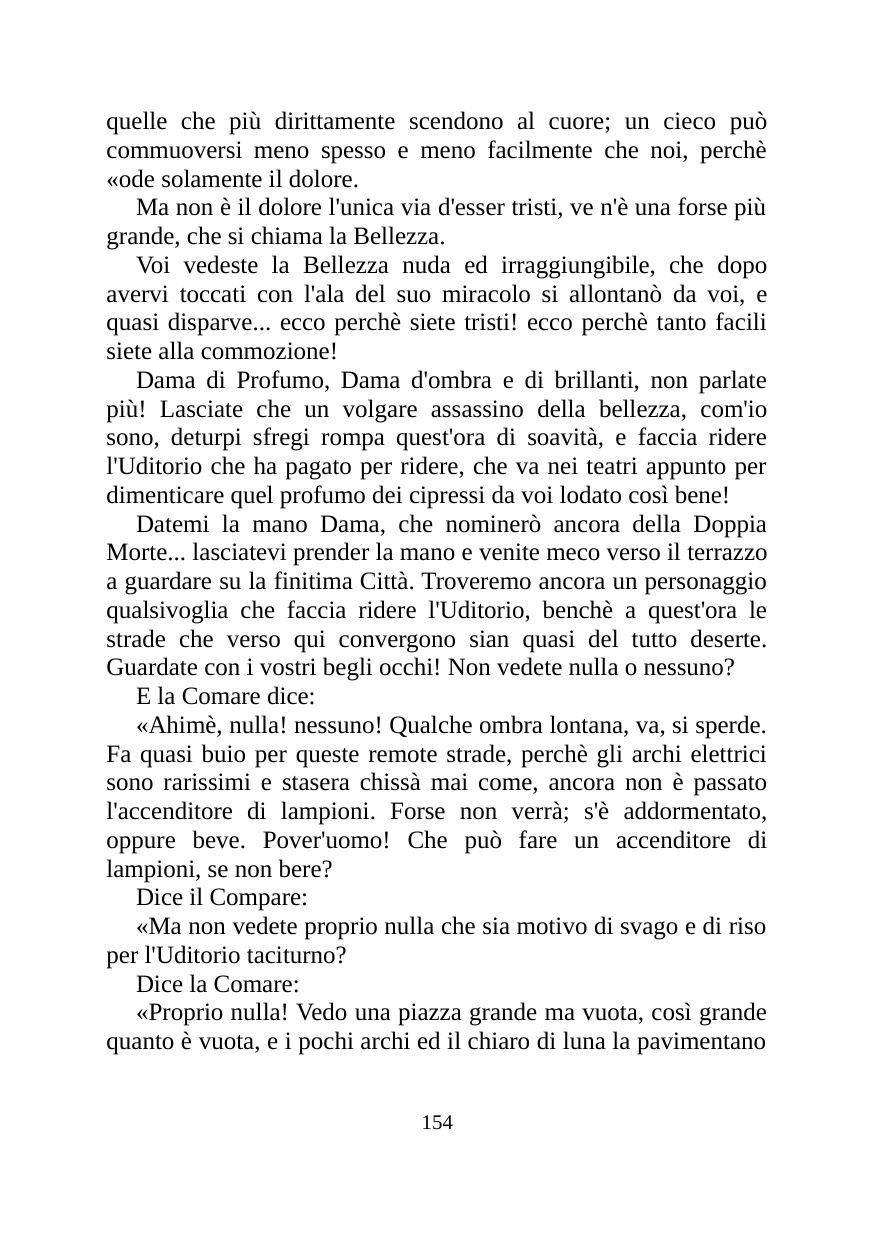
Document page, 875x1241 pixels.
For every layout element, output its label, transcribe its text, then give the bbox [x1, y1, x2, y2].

text «Ahimè, nulla! nessuno! Qualche ombra lontana, va, si sperde. Fa quasi buio per queste remote strade, perchè gli archi elettrici sono rarissimi e stasera chissà mai come, ancora non è passato l'accenditore di lampioni. Forse non verrà; s'è addormentato, oppure beve. Pover'uomo! Che può fare un accenditore di lampioni, se non bere? [106, 710, 768, 882]
text Voi vedeste la Bellezza nuda ed irraggiungibile, che dopo avervi toccati con l'ala del suo miracolo si allontanò da voi, e quasi disparve... ecco perchè siete tristi! ecco perchè tanto facili siete alla commozione! [106, 250, 768, 365]
text Dama di Profumo, Dama d'ombra e di brillanti, non parlate più! Lasciate che un volgare assassino della bellezza, com'io sono, deturpi sfregi rompa quest'ora di soavità, e faccia ridere l'Uditorio che ha pagato per ridere, che va nei teatri appunto per dimenticare quel profumo dei cipressi da voi lodato così bene! [106, 365, 768, 509]
text Ma non è il dolore l'unica via d'esser tristi, ve n'è una forse più grande, che si chiama la Bellezza. [106, 192, 768, 250]
text Dice il Compare: [106, 882, 768, 911]
text E la Comare dice: [106, 681, 768, 710]
text Dice la Comare: [106, 969, 768, 997]
text «Proprio nulla! Vedo una piazza grande ma vuota, così grande quanto è vuota, e i pochi archi ed il chiaro di luna la pavimentano [106, 997, 768, 1055]
text quelle che più dirittamente scendono al cuore; un cieco può commuoversi meno spesso e meno facilmente che noi, perchè «ode solamente il dolore. [106, 106, 768, 192]
text «Ma non vedete proprio nulla che sia motivo di svago e di riso per l'Uditorio taciturno? [106, 911, 768, 969]
text Datemi la mano Dama, che nominerò ancora della Doppia Morte... lasciatevi prender la mano e venite meco verso il terrazzo a guardare su la finitima Città. Troveremo ancora un personaggio qualsivoglia che faccia ridere l'Uditorio, benchè a quest'ora le strade che verso qui convergono sian quasi del tutto deserte. Guardate con i vostri begli occhi! Non vedete nulla o nessuno? [106, 509, 768, 681]
